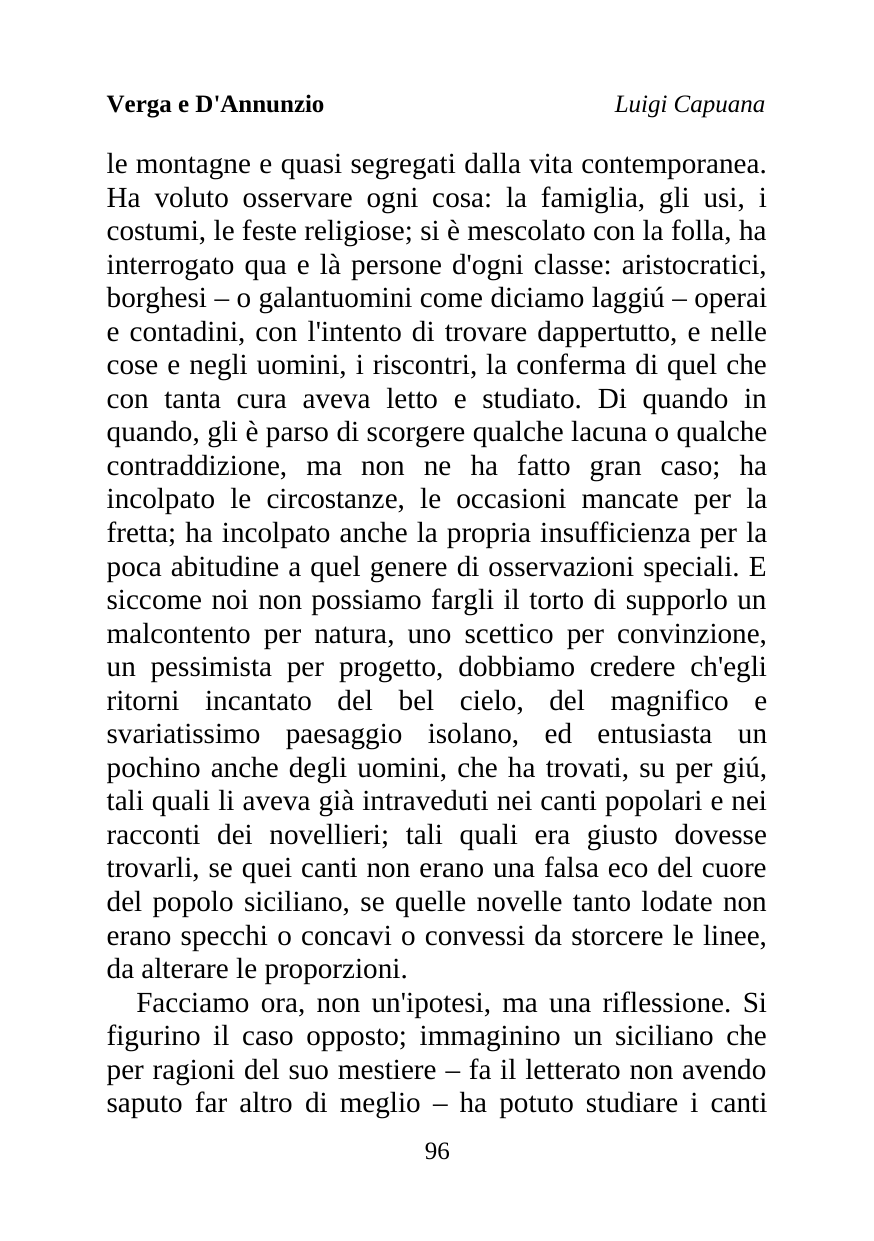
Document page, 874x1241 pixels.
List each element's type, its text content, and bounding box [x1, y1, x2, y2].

text le montagne e quasi segregati dalla vita contemporanea. Ha voluto osservare ogni cosa: la famiglia, gli usi, i costumi, le feste religiose; si è mescolato con la folla, ha interrogato qua e là persone d'ogni classe: aristocratici, borghesi – o galantuomini come diciamo laggiú – operai e contadini, con l'intento di trovare dappertutto, e nelle cose e negli uomini, i riscontri, la conferma di quel che con tanta cura aveva letto e studiato. Di quando in quando, gli è parso di scorgere qualche lacuna o qualche contraddizione, ma non ne ha fatto gran caso; ha incolpato le circostanze, le occasioni mancate per la fretta; ha incolpato anche la propria insufficienza per la poca abitudine a quel genere di osservazioni speciali. E siccome noi non possiamo fargli il torto di supporlo un malcontento per natura, uno scettico per convinzione, un pessimista per progetto, dobbiamo credere ch'egli ritorni incantato del bel cielo, del magnifico e svariatissimo paesaggio isolano, ed entusiasta un pochino anche degli uomini, che ha trovati, su per giú, tali quali li aveva già intraveduti nei canti popolari e nei racconti dei novellieri; tali quali era giusto dovesse trovarli, se quei canti non erano una falsa eco del cuore del popolo siciliano, se quelle novelle tanto lodate non erano specchi o concavi o convessi da storcere le linee, da alterare le proporzioni. [106, 146, 768, 985]
text Facciamo ora, non un'ipotesi, ma una riflessione. Si figurino il caso opposto; immaginino un siciliano che per ragioni del suo mestiere – fa il letterato non avendo saputo far altro di meglio – ha potuto studiare i canti [106, 985, 768, 1119]
